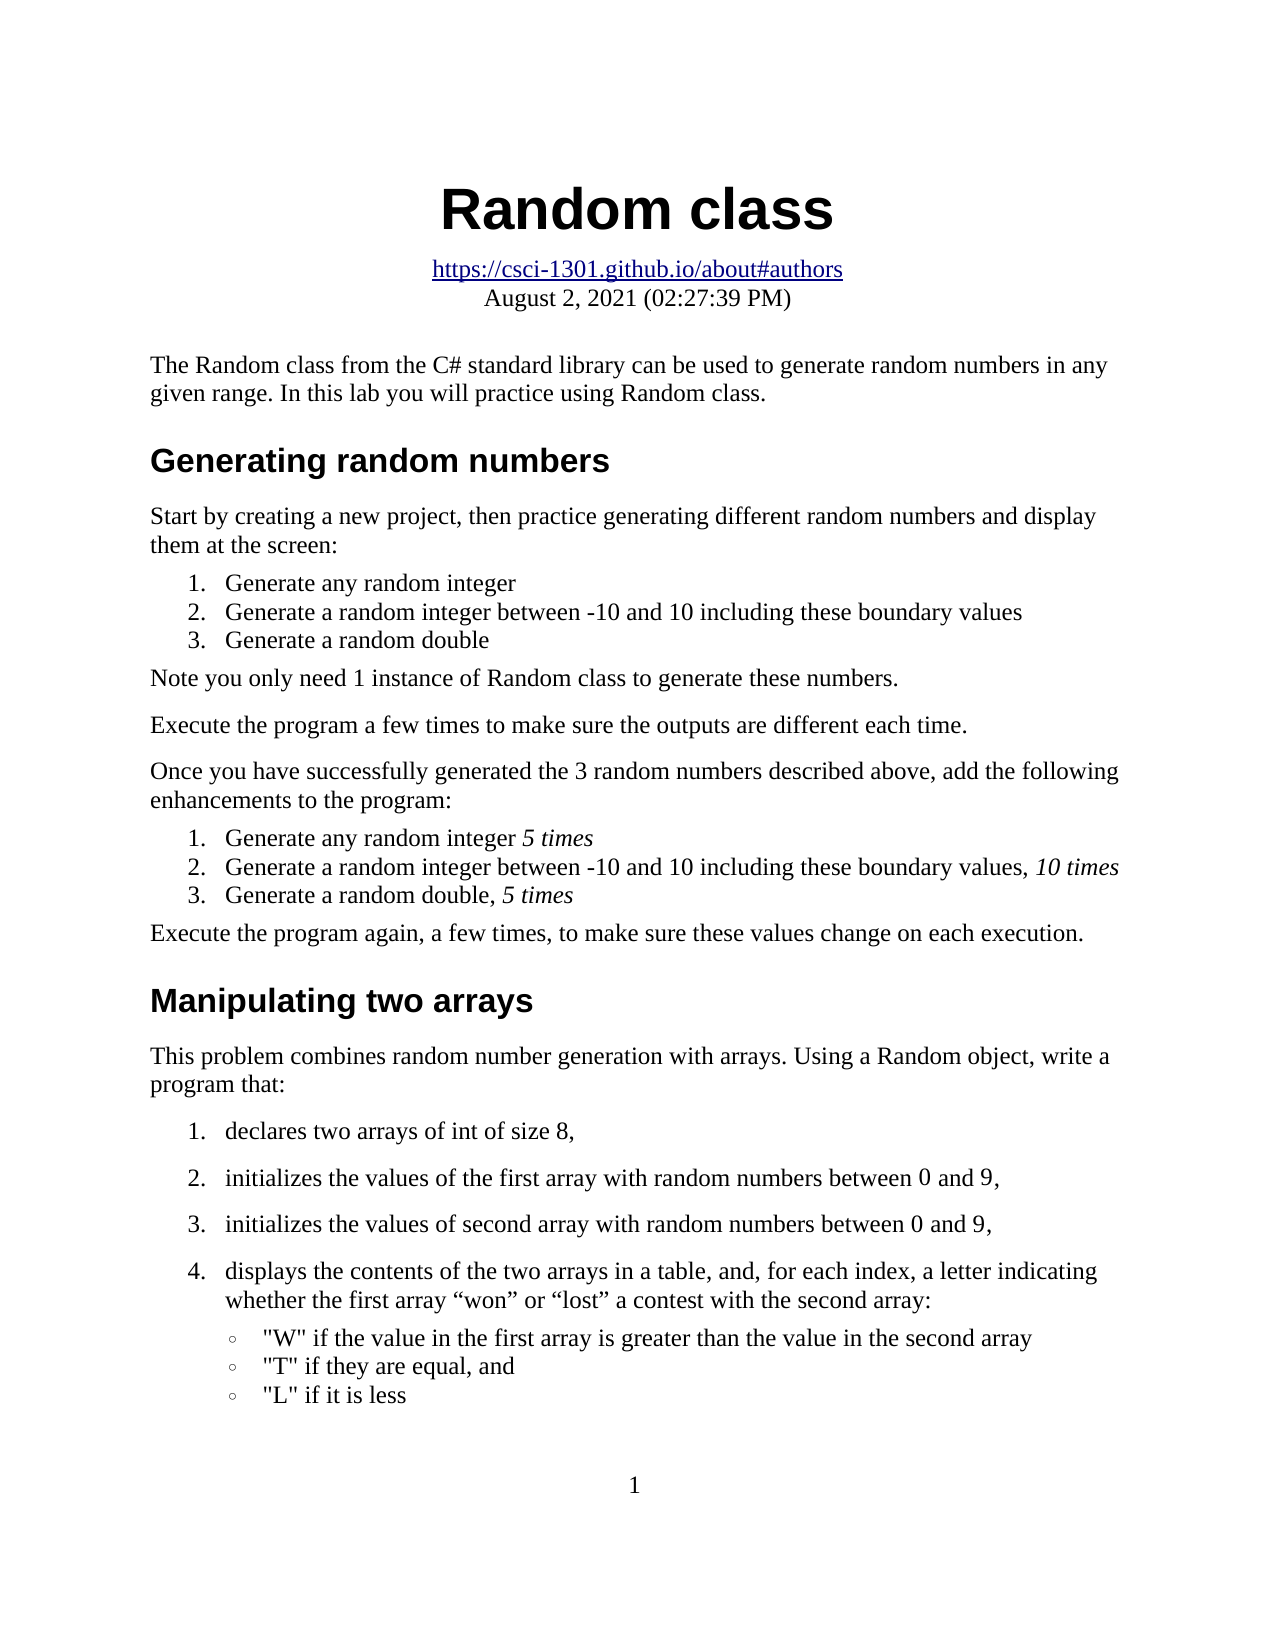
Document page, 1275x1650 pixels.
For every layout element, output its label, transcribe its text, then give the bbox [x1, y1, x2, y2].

list initializes the values of the first array with random numbers between and , [187, 1163, 1125, 1192]
text Note you only need 1 instance of Random class to generate these numbers. [150, 663, 1125, 692]
text https://csci-1301.github.io/about#authors [150, 254, 1125, 283]
title Random class [150, 175, 1125, 242]
subtitle Generating random numbers [150, 441, 1125, 480]
list Generate a random double, 5 times [187, 880, 1125, 909]
subtitle Manipulating two arrays [150, 981, 1125, 1019]
list displays the contents of the two arrays in a table, and, for each index, a letter indicating whether the first array “won” or “lost” a contest with the second array: [187, 1256, 1125, 1314]
text Start by creating a new project, then practice generating different random numbers and display them at the screen: [150, 501, 1125, 559]
list Generate a random integer between -10 and 10 including these boundary values, 10 times [187, 852, 1125, 880]
text The Random class from the C# standard library can be used to generate random numbers in any given range. In this lab you will practice using Random class. [150, 350, 1125, 407]
text Execute the program again, a few times, to make sure these values change on each execution. [150, 918, 1125, 947]
list initializes the values of second array with random numbers between and , [187, 1209, 1125, 1238]
list Generate any random integer [187, 568, 1125, 597]
text Once you have successfully generated the 3 random numbers described above, add the following enhancements to the program: [150, 756, 1125, 814]
text This problem combines random number generation with arrays. Using a Random object, write a program that: [150, 1041, 1125, 1098]
list "T" if they are equal, and [225, 1351, 1125, 1380]
list declares two arrays of int of size 8, [187, 1116, 1125, 1145]
text August 2, 2021 (02:27:39 PM) [150, 283, 1125, 312]
list Generate a random double [187, 625, 1125, 654]
list "W" if the value in the first array is greater than the value in the second array [225, 1323, 1125, 1351]
list Generate a random integer between -10 and 10 including these boundary values [187, 597, 1125, 625]
list Generate any random integer 5 times [187, 823, 1125, 852]
list "L" if it is less [225, 1380, 1125, 1409]
text Execute the program a few times to make sure the outputs are different each time. [150, 710, 1125, 738]
